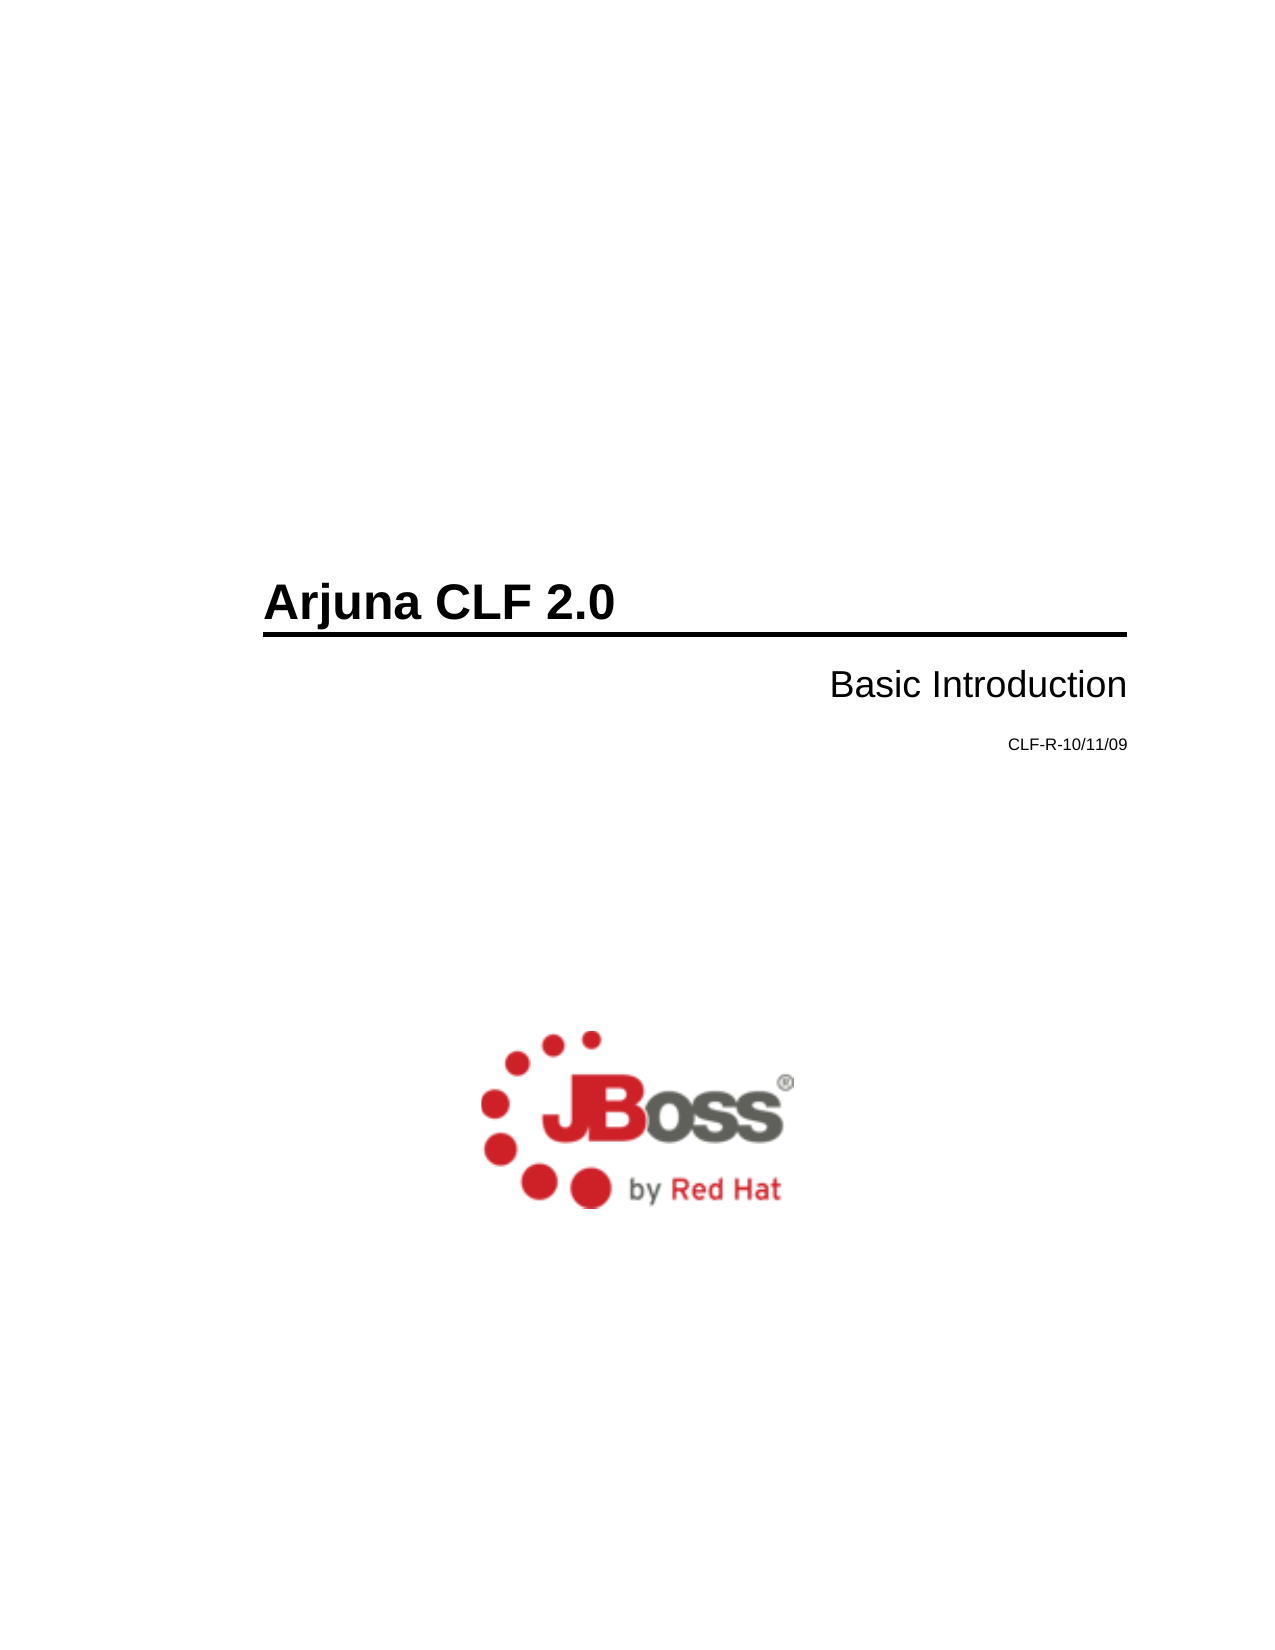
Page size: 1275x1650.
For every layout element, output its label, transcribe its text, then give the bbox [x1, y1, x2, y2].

title Arjuna CLF 2.0 [263, 573, 1127, 632]
subtitle Basic Introduction [263, 662, 1127, 706]
text CLF-R-10/11/09 [263, 735, 1127, 754]
picture [481, 1031, 794, 1209]
